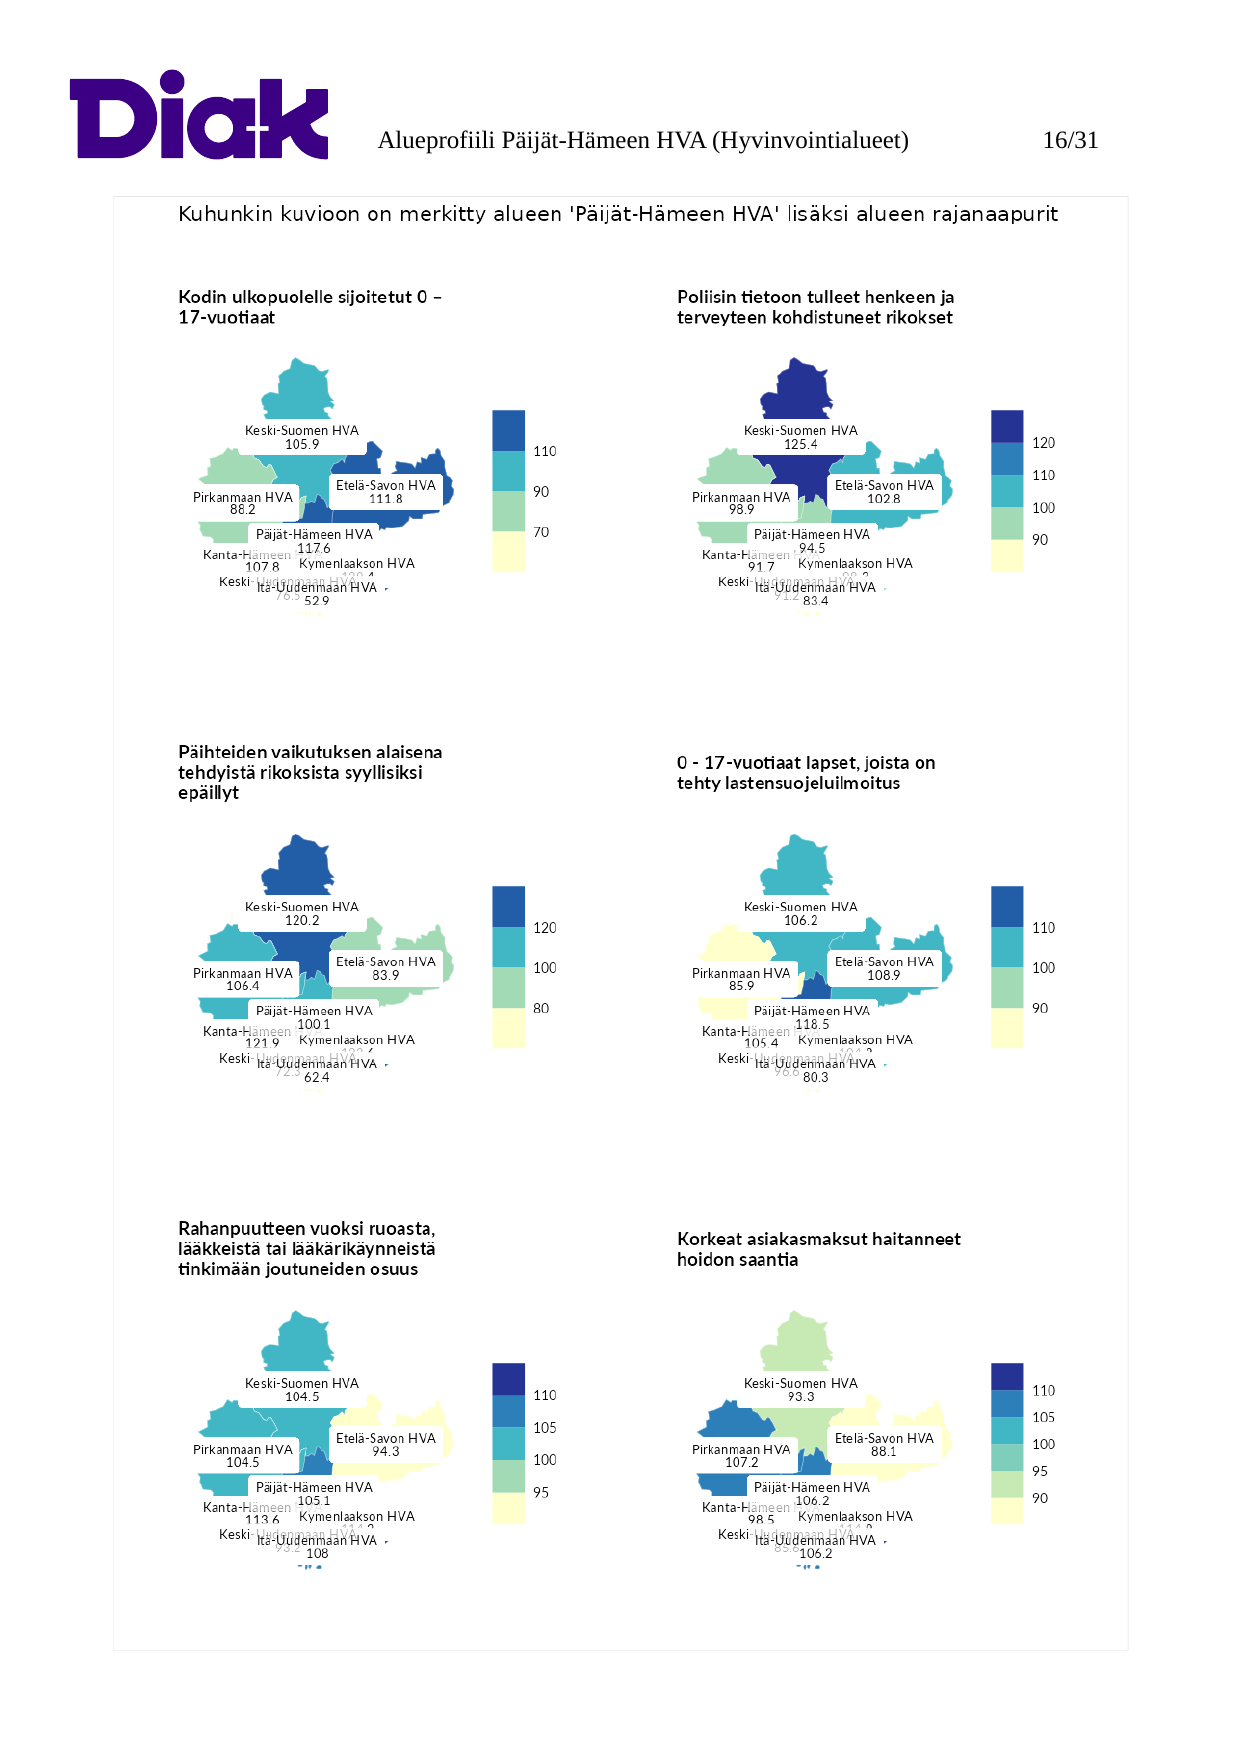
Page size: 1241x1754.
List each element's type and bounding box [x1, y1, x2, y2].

picture [61, 196, 1179, 1651]
